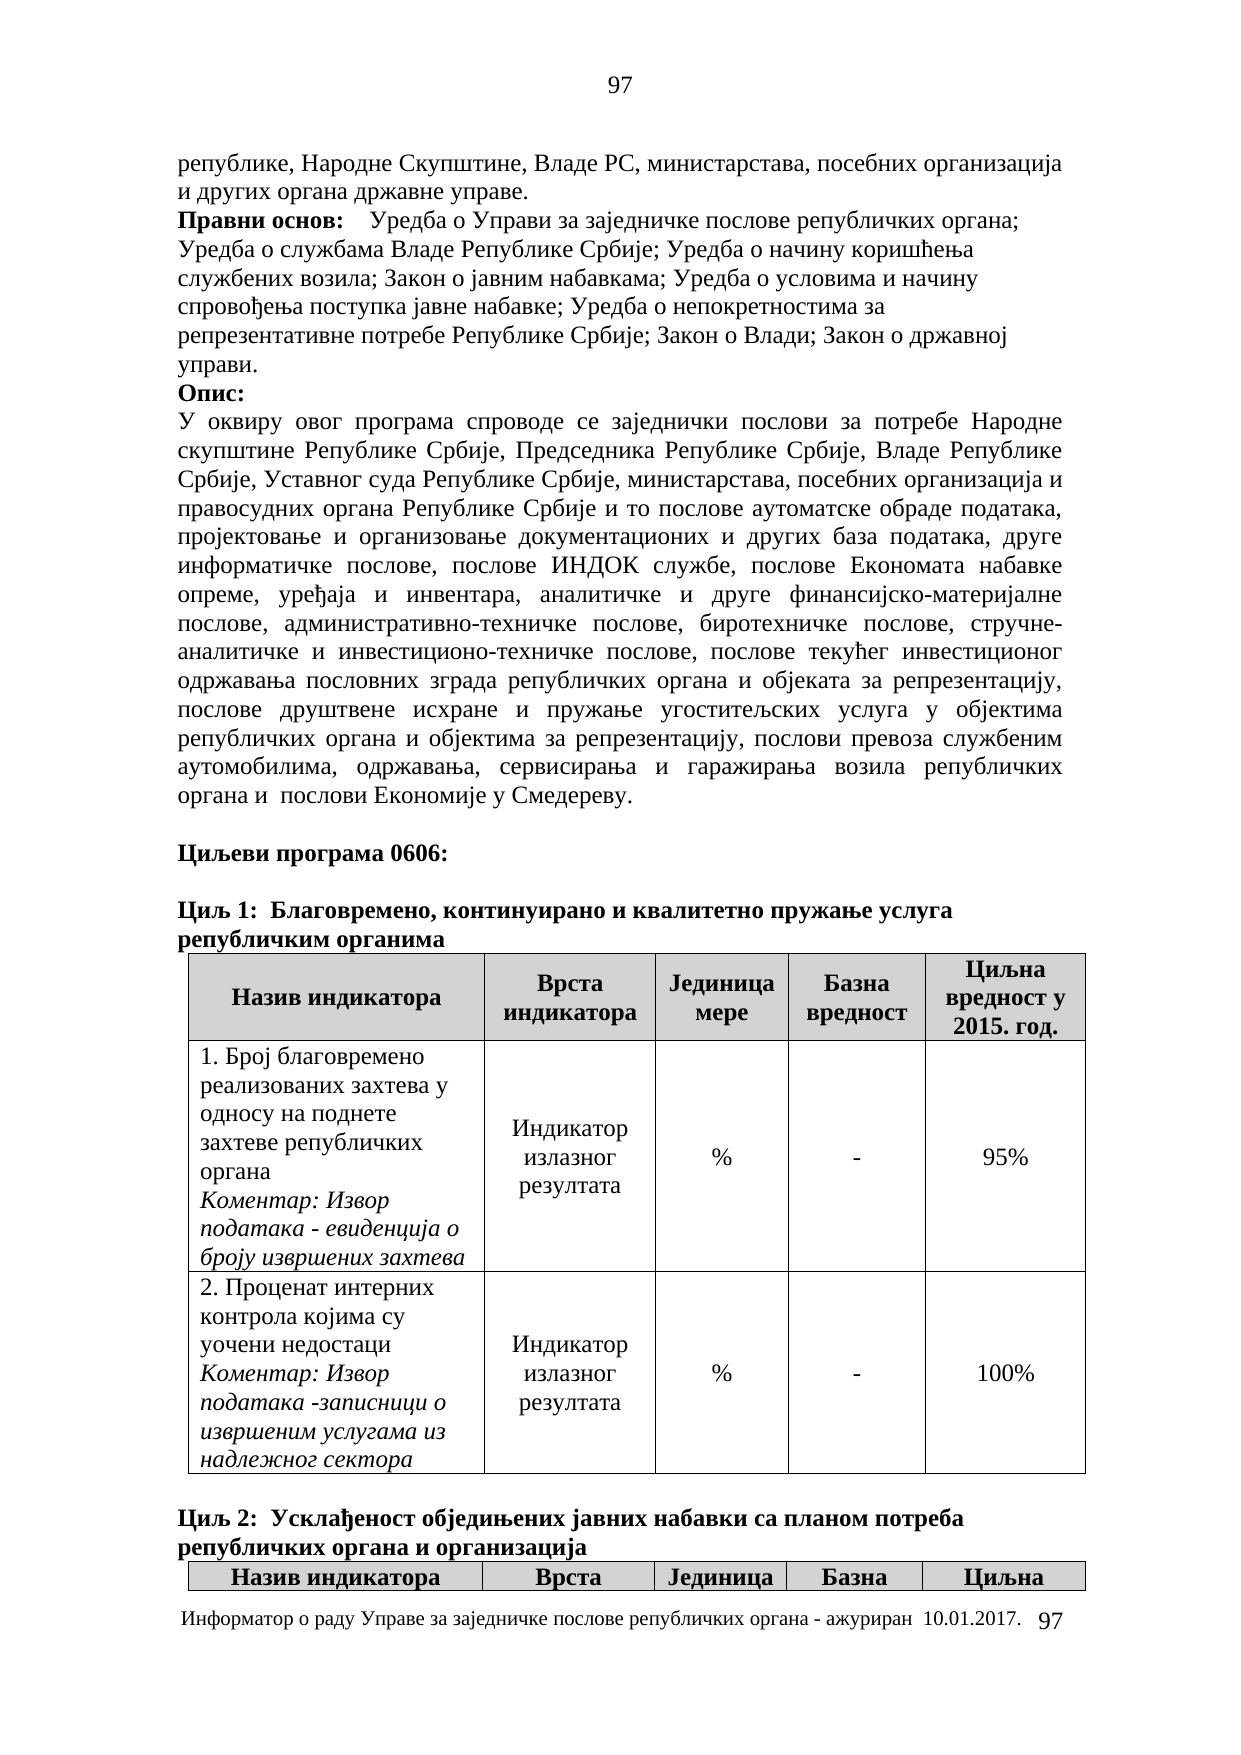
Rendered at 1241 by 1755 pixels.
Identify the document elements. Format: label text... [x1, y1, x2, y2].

table_header Базна [787, 1562, 922, 1590]
table_cell % [656, 1041, 788, 1271]
table_cell 1. Број благовремено реализованих захтева у односу на поднете захтеве републичких органа Kоментар: Извор података - евиденција о броју извршених захтева [189, 1041, 484, 1271]
table_cell % [656, 1272, 788, 1473]
table_header Врста [483, 1562, 654, 1590]
table_header Базна вредност [789, 954, 925, 1040]
text Циљеви програма 0606: [177, 809, 1063, 866]
table_cell - [789, 1272, 925, 1473]
table_header Назив индикатора [189, 954, 484, 1040]
table_header Јединица мере [656, 954, 788, 1040]
text Циљ 2: Усклађеност обједињених јавних набавки са планом потреба републичких органа и организација [177, 1503, 1063, 1561]
table_header Врста индикатора [485, 954, 655, 1040]
table_cell 100% [926, 1272, 1085, 1473]
text републике, Народне Скупштине, Владе РС, министарстава, посебних организација и других органа државне управе. Правни основ: Уредба о Управи за заједничке послове републичких органа; Уредба о службама Владе Републике Србије; Уредба о начину коришћења службених возила; Закон о јавним набавкама; Уредба о условима и начину спровођења поступка јавне набавке; Уредба о непокретностима за репрезентативне потребе Републике Србије; Закон о Влади; Закон о државној управи. Опис: [177, 148, 1063, 406]
table_cell 95% [926, 1041, 1085, 1271]
table_header Назив индикатора [189, 1562, 482, 1590]
table_cell Индикатор излазног резултата [485, 1272, 655, 1473]
table_cell Индикатор излазног резултата [485, 1041, 655, 1271]
table_header Циљна [923, 1562, 1085, 1590]
table_cell - [789, 1041, 925, 1271]
table_header Циљна вредност у 2015. год. [926, 954, 1085, 1040]
table_header Јединица [655, 1562, 786, 1590]
text Циљ 1: Благовремено, континуирано и квалитетно пружање услуга републичким органима [177, 866, 1063, 953]
table_cell 2. Проценат интерних контрола којима су уочени недостаци Kоментар: Извор података -записници о извршеним услугама из надлежног сектора [189, 1272, 484, 1473]
text У оквиру овог програма спроводе се заједнички послови за потребе Народне скупштине Републике Србије, Председника Републике Србије, Владе Републике Србије, Уставног суда Републике Србије, министарстава, посебних организација и правосудних органа Републике Србије и то послове аутоматске обраде података, пројектовање и организовање документационих и других база података, друге информатичке послове, послове ИНДОК службе, послове Економата набавке опреме, уређаја и инвентара, аналитичке и друге финансијско-материјалне послове, административно-техничке послове, биротехничке послове, стручне-аналитичке и инвестиционо-техничке послове, послове текућег инвестиционог одржавања пословних зграда републичких органа и објеката за репрезентацију, послове друштвене исхране и пружање угоститељских услуга у објектима републичких органа и објектима за репрезентацију, послови превоза службеним аутомобилима, одржавања, сервисирања и гаражирања возила републичких органа и послови Економије у Смедереву. [177, 406, 1063, 809]
